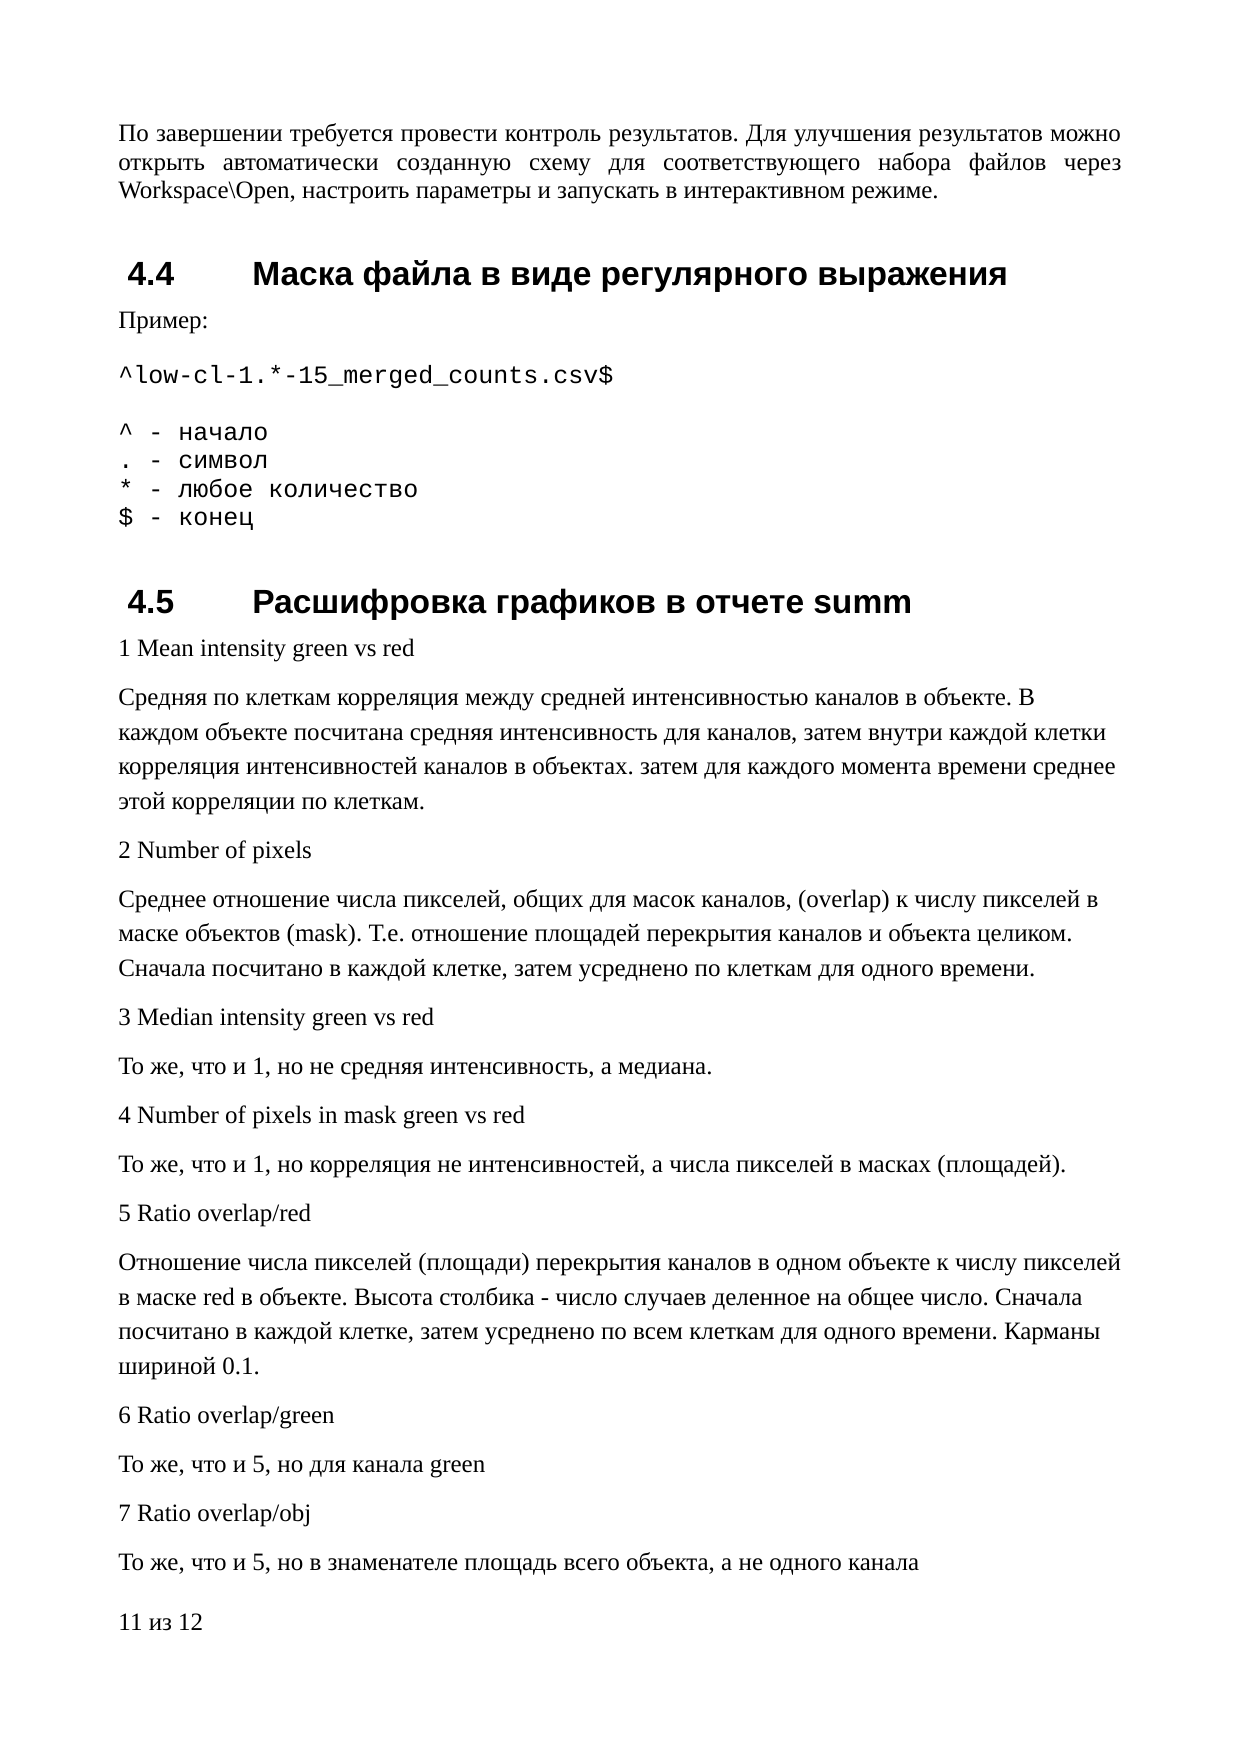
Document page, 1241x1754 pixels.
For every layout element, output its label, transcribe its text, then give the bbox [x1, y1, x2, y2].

text 5 Ratio overlap/red [118, 1198, 1122, 1227]
text * - любое количество [118, 476, 1122, 505]
text То же, что и 5, но в знаменателе площадь всего объекта, а не одного канала [118, 1547, 1122, 1576]
text Среднее отношение числа пикселей, общих для масок каналов, (overlap) к числу пикселей в маске объектов (mask). Т.е. отношение площадей перекрытия каналов и объекта целиком. Сначала посчитано в каждой клетке, затем усреднено по клеткам для одного времени. [118, 884, 1122, 982]
text ^ - начало [118, 420, 1122, 448]
text . - символ [118, 448, 1122, 476]
text То же, что и 5, но для канала green [118, 1449, 1122, 1478]
text 1 Mean intensity green vs red [118, 633, 1122, 662]
text По завершении требуется провести контроль результатов. Для улучшения результатов можно открыть автоматически созданную схему для соответствующего набора файлов через Workspace\Open, настроить параметры и запускать в интерактивном режиме. [118, 118, 1122, 204]
text Пример: [118, 305, 1122, 334]
text ^low-cl-1.*-15_merged_counts.csv$ [118, 363, 1122, 391]
text То же, что и 1, но корреляция не интенсивностей, а числа пикселей в масках (площадей). [118, 1149, 1122, 1178]
subtitle Маска файла в виде регулярного выражения [118, 254, 1122, 293]
text Отношение числа пикселей (площади) перекрытия каналов в одном объекте к числу пикселей в маске red в объекте. Высота столбика - число случаев деленное на общее число. Сначала посчитано в каждой клетке, затем усреднено по всем клеткам для одного времени. Карманы шириной 0.1. [118, 1247, 1122, 1379]
text 6 Ratio overlap/green [118, 1400, 1122, 1428]
text 3 Median intensity green vs red [118, 1002, 1122, 1031]
text 7 Ratio overlap/obj [118, 1498, 1122, 1527]
text $ - конец [118, 505, 1122, 533]
subtitle Расшифровка графиков в отчете summ [118, 582, 1122, 621]
text Средняя по клеткам корреляция между средней интенсивностью каналов в объекте. В каждом объекте посчитана средняя интенсивность для каналов, затем внутри каждой клетки корреляция интенсивностей каналов в объектах. затем для каждого момента времени среднее этой корреляции по клеткам. [118, 682, 1122, 814]
text 4 Number of pixels in mask green vs red [118, 1100, 1122, 1129]
text То же, что и 1, но не средняя интенсивность, а медиана. [118, 1051, 1122, 1080]
text 2 Number of pixels [118, 835, 1122, 864]
